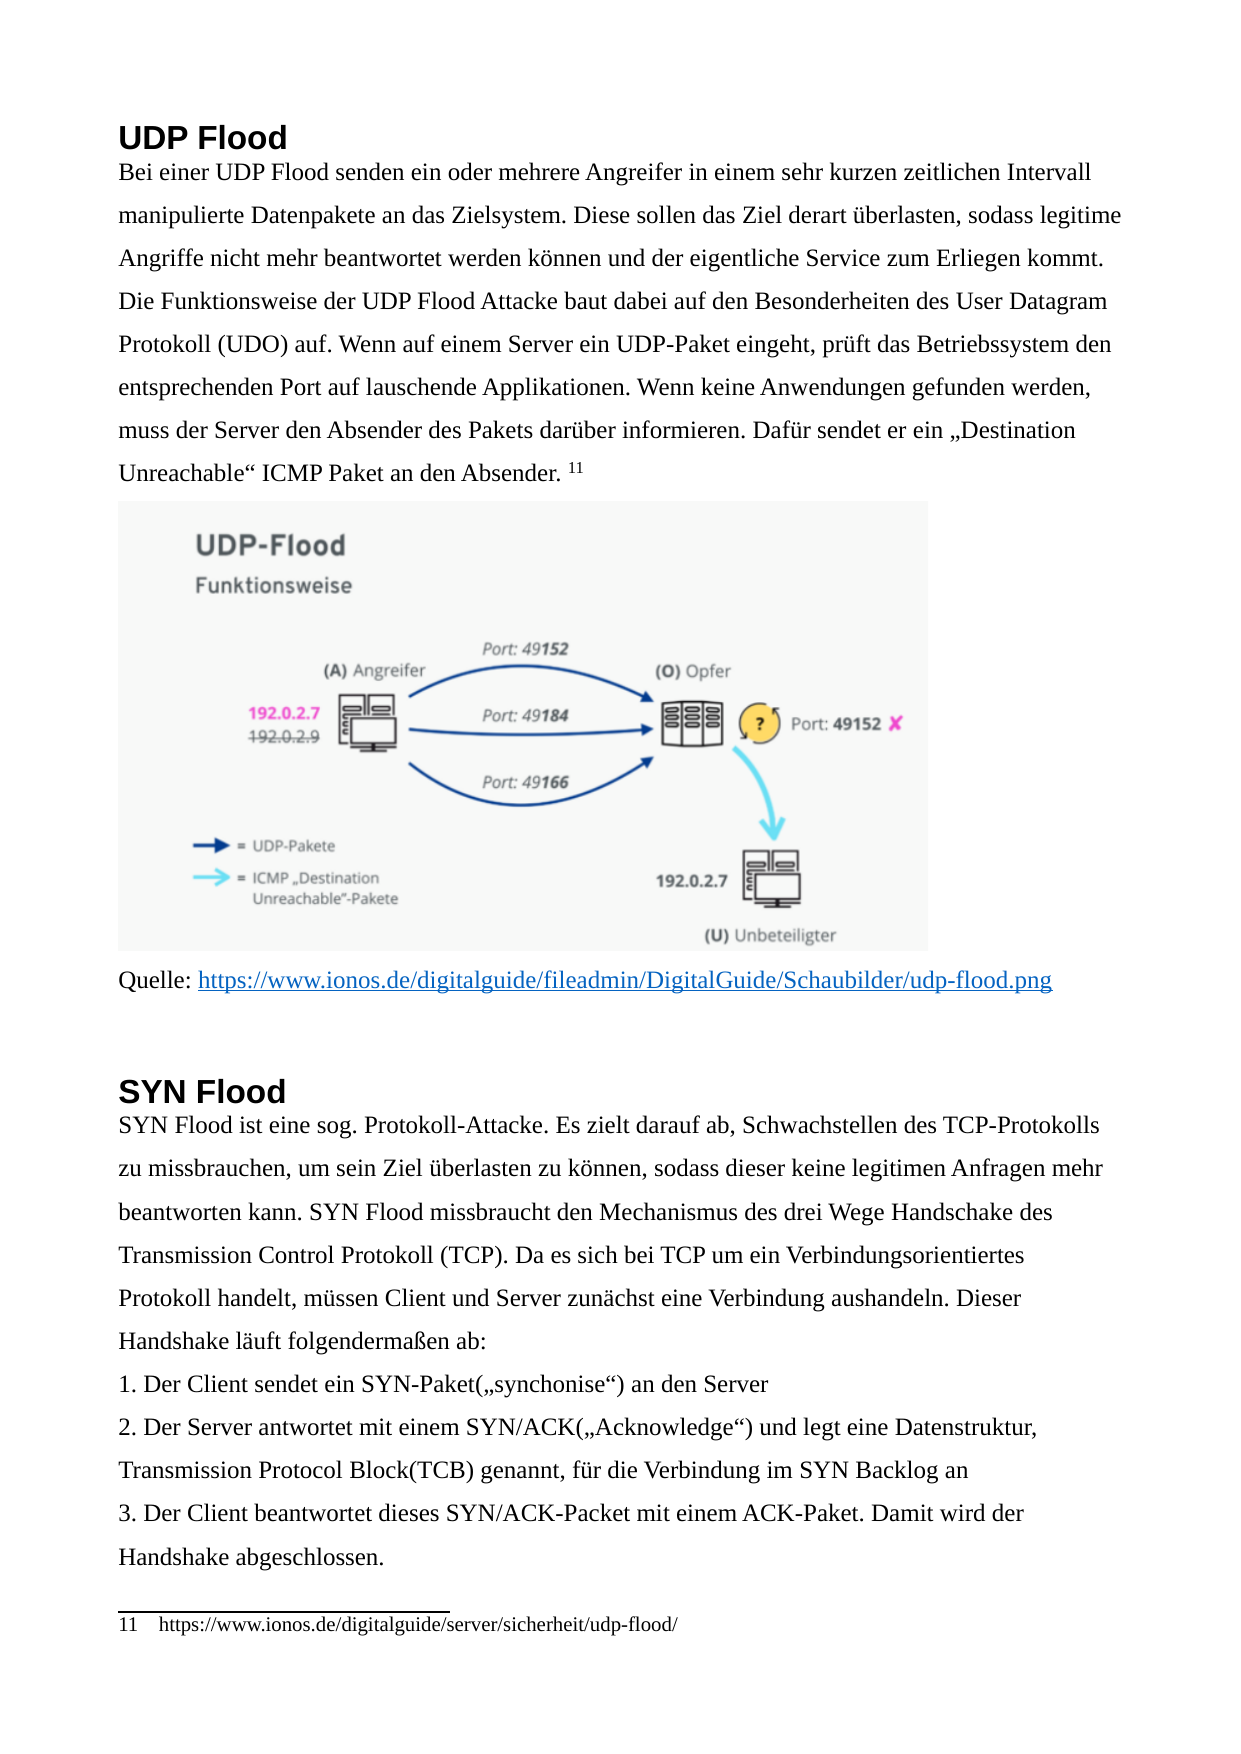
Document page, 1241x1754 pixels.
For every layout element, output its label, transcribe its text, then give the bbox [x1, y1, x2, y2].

text Bei einer UDP Flood senden ein oder mehrere Angreifer in einem sehr kurzen zeitlichen Intervall manipulierte Datenpakete an das Zielsystem. Diese sollen das Ziel derart überlasten, sodass legitime Angriffe nicht mehr beantwortet werden können und der eigentliche Service zum Erliegen kommt. Die Funktionsweise der UDP Flood Attacke baut dabei auf den Besonderheiten des User Datagram Protokoll (UDO) auf. Wenn auf einem Server ein UDP-Paket eingeht, prüft das Betriebssystem den entsprechenden Port auf lauschende Applikationen. Wenn keine Anwendungen gefunden werden, muss der Server den Absender des Pakets darüber informieren. Dafür sendet er ein „Destination Unreachable“ ICMP Paket an den Absender. [118, 157, 1122, 950]
text SYN Flood ist eine sog. Protokoll-Attacke. Es zielt darauf ab, Schwachstellen des TCP-Protokolls zu missbrauchen, um sein Ziel überlasten zu können, sodass dieser keine legitimen Anfragen mehr beantworten kann. SYN Flood missbraucht den Mechanismus des drei Wege Handschake des Transmission Control Protokoll (TCP). Da es sich bei TCP um ein Verbindungsorientiertes Protokoll handelt, müssen Client und Server zunächst eine Verbindung aushandeln. Dieser Handshake läuft folgendermaßen ab: 1. Der Client sendet ein SYN-Paket(„synchonise“) an den Server 2. Der Server antwortet mit einem SYN/ACK(„Acknowledge“) und legt eine Datenstruktur, Transmission Protocol Block(TCB) genannt, für die Verbindung im SYN Backlog an 3. Der Client beantwortet dieses SYN/ACK-Packet mit einem ACK-Paket. Damit wird der Handshake abgeschlossen. [118, 1110, 1122, 1570]
subtitle UDP Flood [118, 118, 1122, 157]
subtitle SYN Flood [118, 1072, 1122, 1110]
text Quelle: https://www.ionos.de/digitalguide/fileadmin/DigitalGuide/Schaubilder/udp-flood.png [118, 965, 1122, 993]
text https://www.ionos.de/digitalguide/server/sicherheit/udp-flood/ [118, 1612, 1122, 1636]
